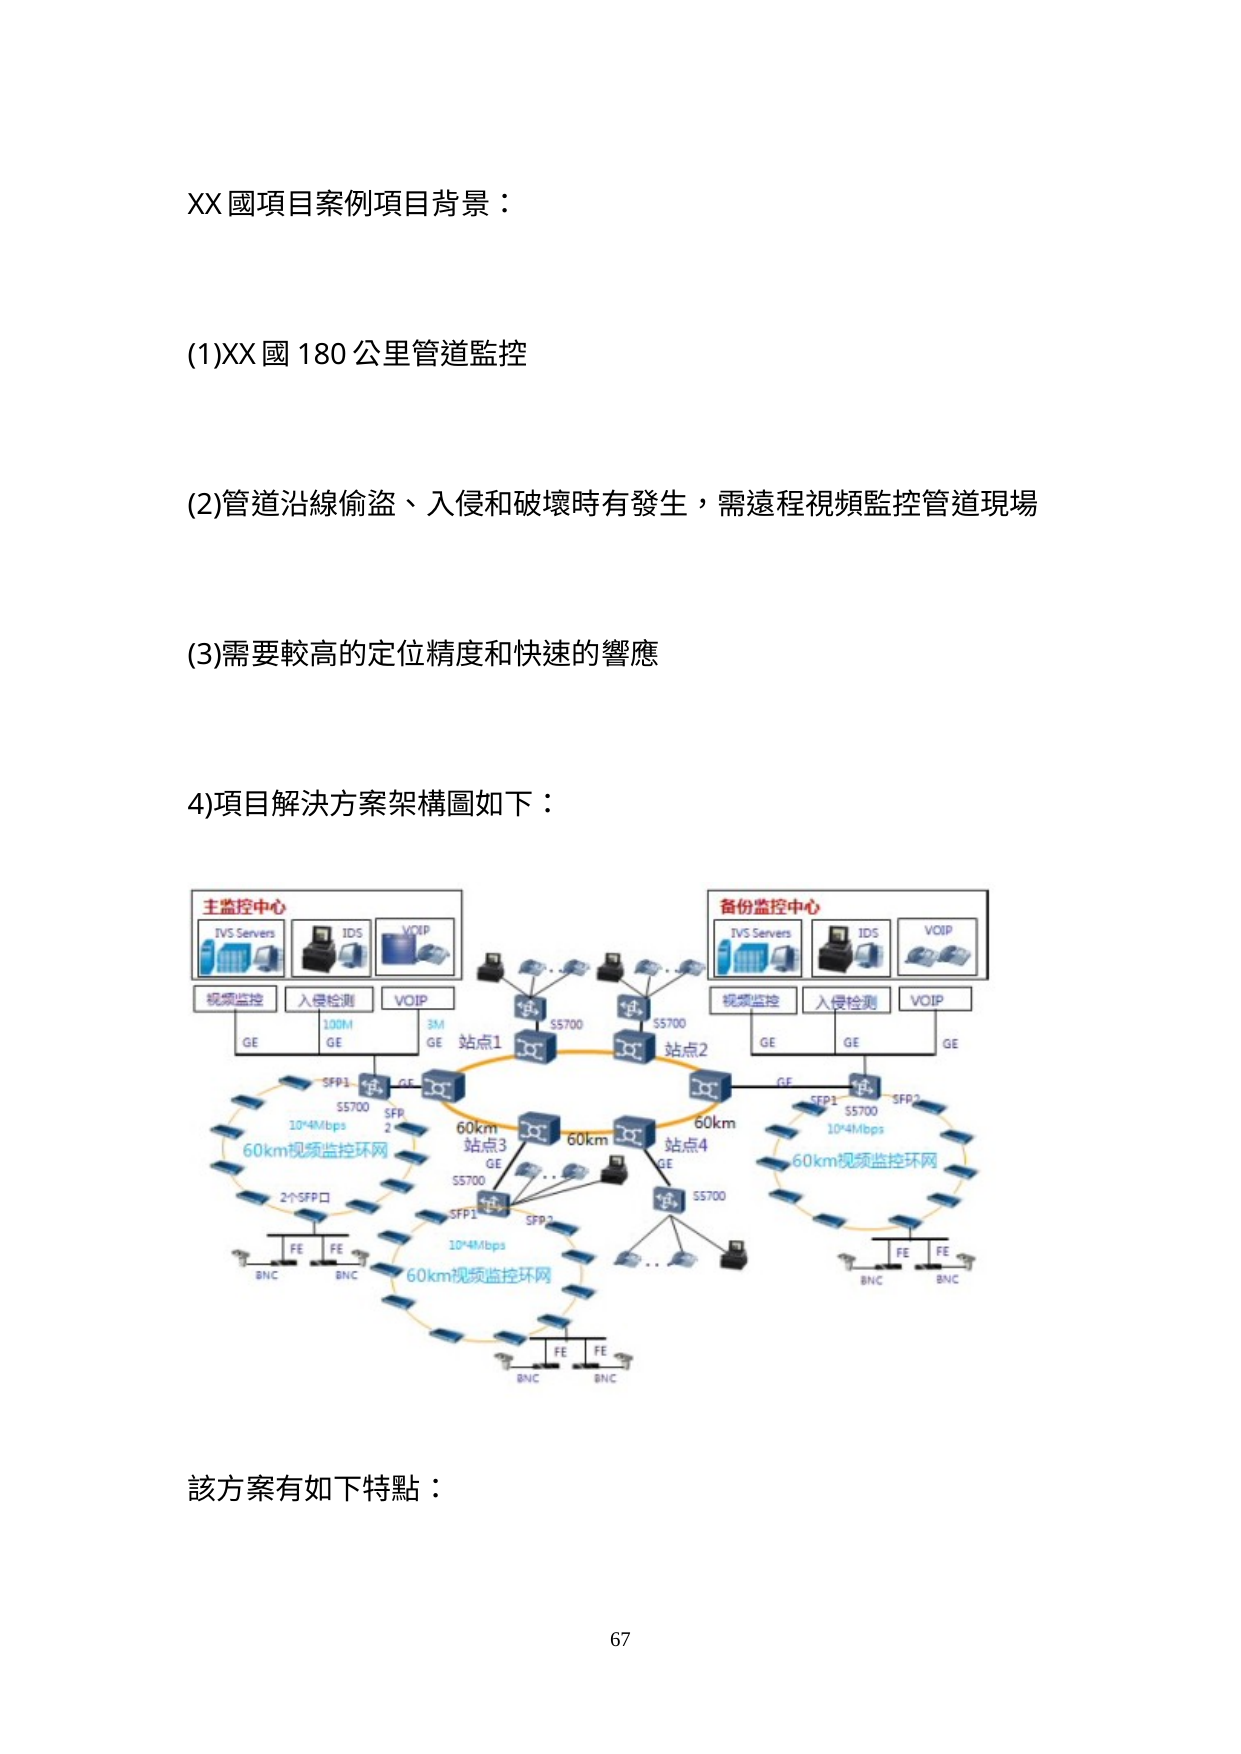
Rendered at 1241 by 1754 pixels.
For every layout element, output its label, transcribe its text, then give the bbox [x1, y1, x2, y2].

text 該方案有如下特點： [187, 1449, 1053, 1524]
picture [187, 882, 1003, 1399]
text XX國項目案例項目背景： (1)XX國180公里管道監控 (2)管道沿線偷盜、入侵和破壞時有發生，需遠程視頻監控管道現場 (3)需要較高的定位精度和快速的響應 4)項目解決方案架構圖如下： [187, 164, 1053, 839]
